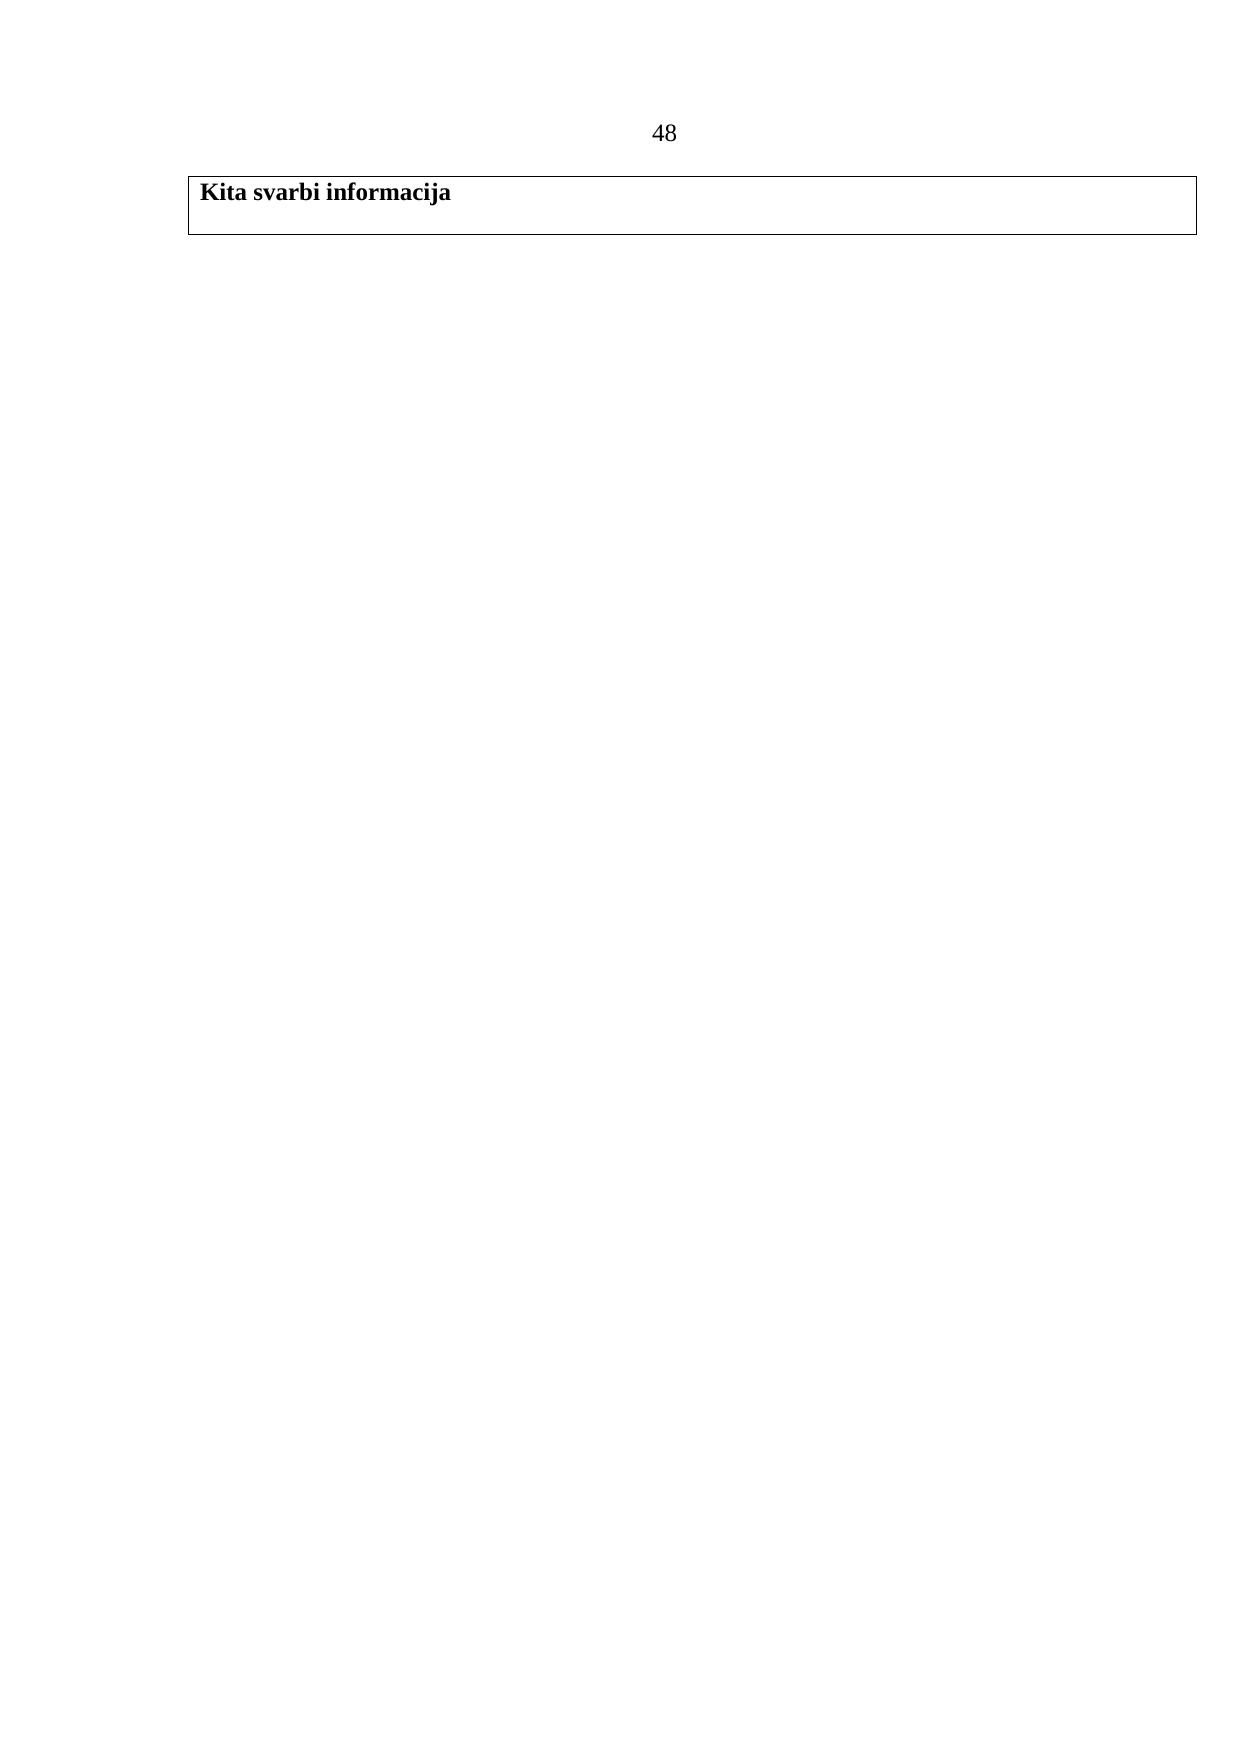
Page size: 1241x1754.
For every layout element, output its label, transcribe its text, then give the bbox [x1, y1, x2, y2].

table_header Kita svarbi informacija [189, 177, 1196, 234]
